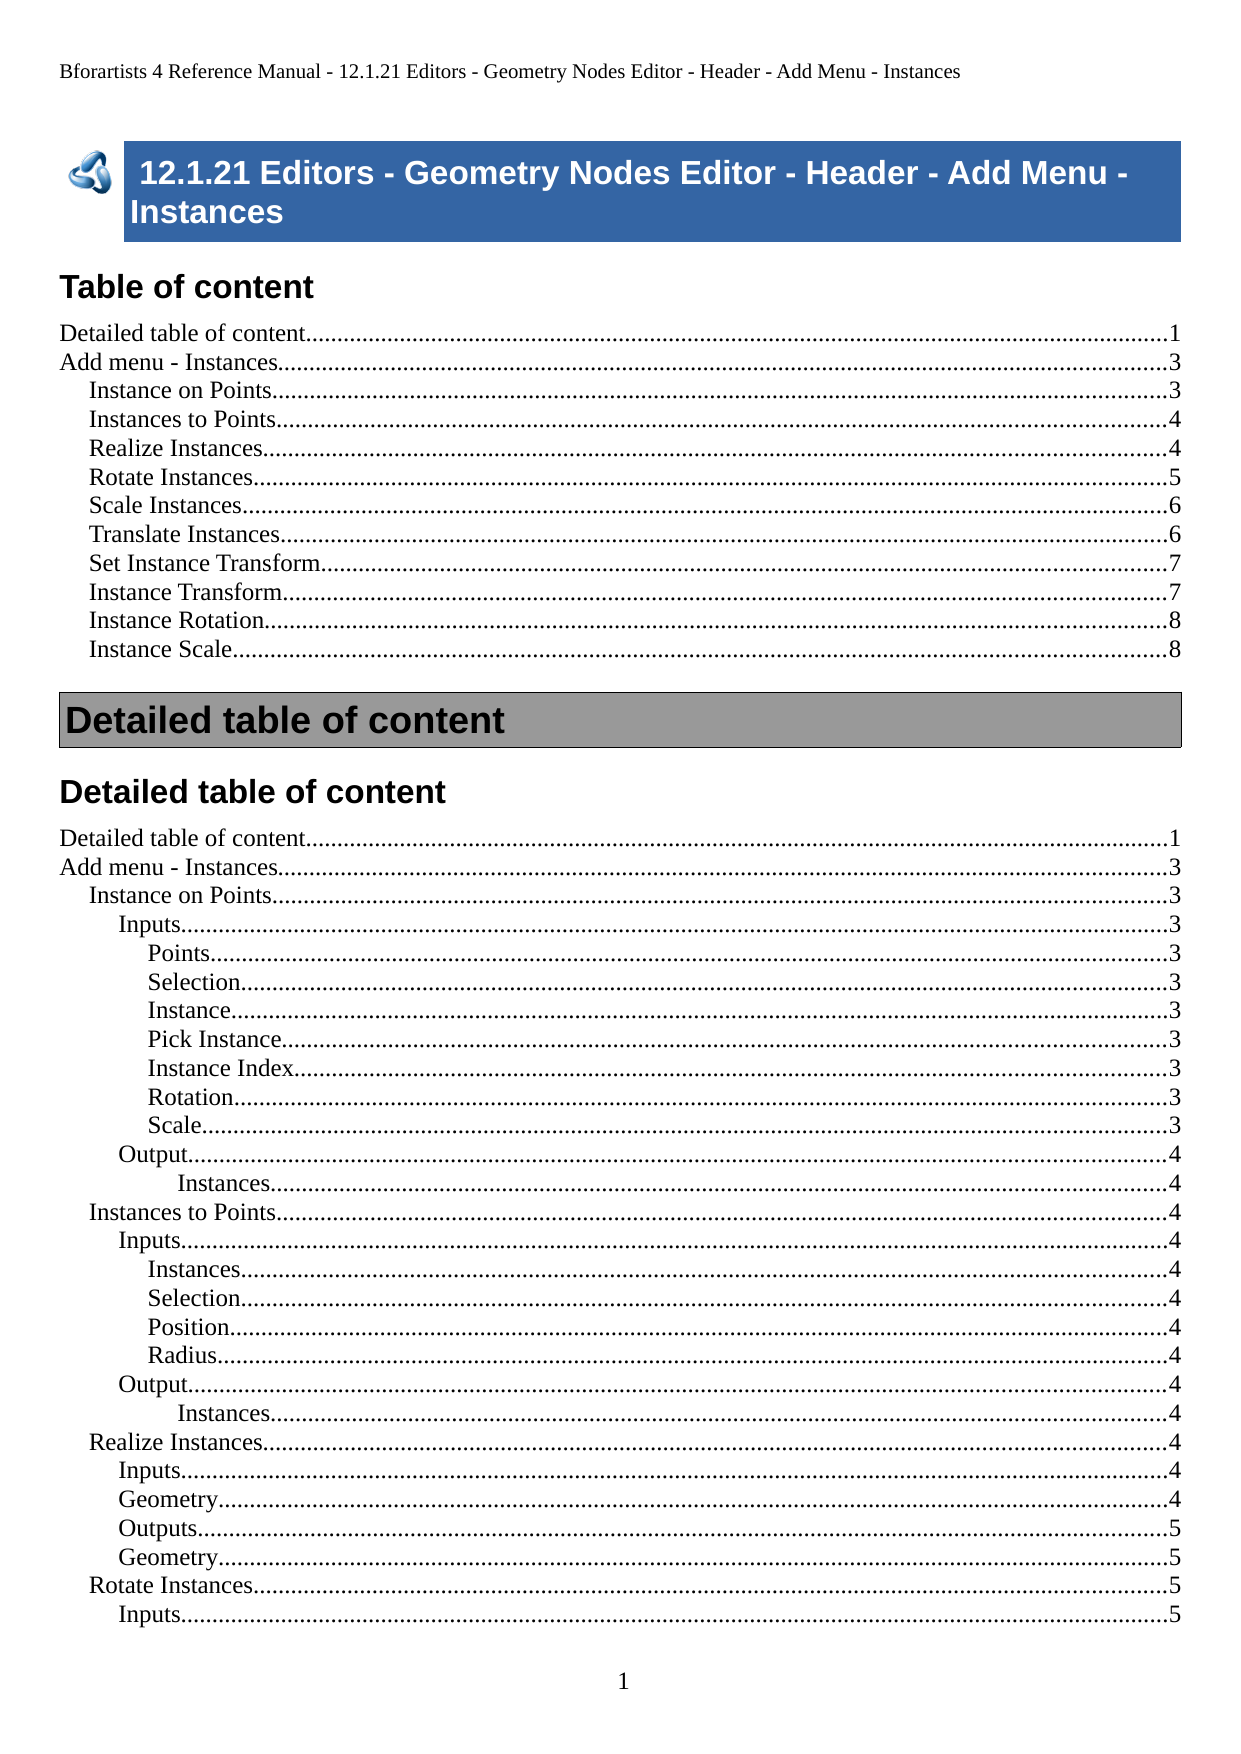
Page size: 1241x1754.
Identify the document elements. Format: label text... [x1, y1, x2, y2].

text Detailed table of content 1 [59, 318, 1181, 347]
text Inputs 4 [118, 1455, 1181, 1484]
text Outputs 5 [118, 1513, 1181, 1542]
text Realize Instances 4 [88, 433, 1181, 462]
text Add menu - Instances 3 [59, 852, 1181, 880]
text Instances 4 [177, 1168, 1181, 1197]
text Position 4 [147, 1312, 1181, 1340]
text Instance 3 [147, 995, 1181, 1024]
text Inputs 3 [118, 909, 1181, 938]
text Geometry 5 [118, 1542, 1181, 1570]
text Instance Rotation 8 [88, 605, 1181, 634]
text Output 4 [118, 1139, 1181, 1168]
text Instances to Points 4 [88, 1197, 1181, 1225]
table_header 12.1.21 Editors - Geometry Nodes Editor - Header - Add Menu - Instances [124, 141, 1181, 242]
text Instances 4 [147, 1254, 1181, 1283]
text Instance Transform 7 [88, 577, 1181, 605]
text Selection 3 [147, 967, 1181, 995]
text Instance Scale 8 [88, 634, 1181, 663]
text Realize Instances 4 [88, 1427, 1181, 1455]
text Pick Instance 3 [147, 1024, 1181, 1053]
text Scale Instances 6 [88, 490, 1181, 519]
text Instance Index 3 [147, 1053, 1181, 1082]
text Inputs 5 [118, 1599, 1181, 1628]
text Rotate Instances 5 [88, 462, 1181, 490]
text Instance on Points 3 [88, 880, 1181, 909]
picture [65, 147, 114, 197]
text Instances 4 [177, 1398, 1181, 1427]
text Selection 4 [147, 1283, 1181, 1312]
table_header Detailed table of content [60, 693, 1181, 747]
text Translate Instances 6 [88, 519, 1181, 548]
text Geometry 4 [118, 1484, 1181, 1513]
text Detailed table of content 1 [59, 823, 1181, 852]
text Add menu - Instances 3 [59, 347, 1181, 375]
text Scale 3 [147, 1110, 1181, 1139]
subtitle Table of content [59, 267, 1181, 305]
text Instances to Points 4 [88, 404, 1181, 433]
text Points 3 [147, 938, 1181, 967]
text Instance on Points 3 [88, 375, 1181, 404]
text Radius 4 [147, 1340, 1181, 1369]
text Rotate Instances 5 [88, 1570, 1181, 1599]
text Inputs 4 [118, 1225, 1181, 1254]
text Output 4 [118, 1369, 1181, 1398]
text Set Instance Transform 7 [88, 548, 1181, 577]
subtitle Detailed table of content [59, 772, 1181, 810]
text Rotation 3 [147, 1082, 1181, 1110]
table_header [59, 141, 124, 242]
